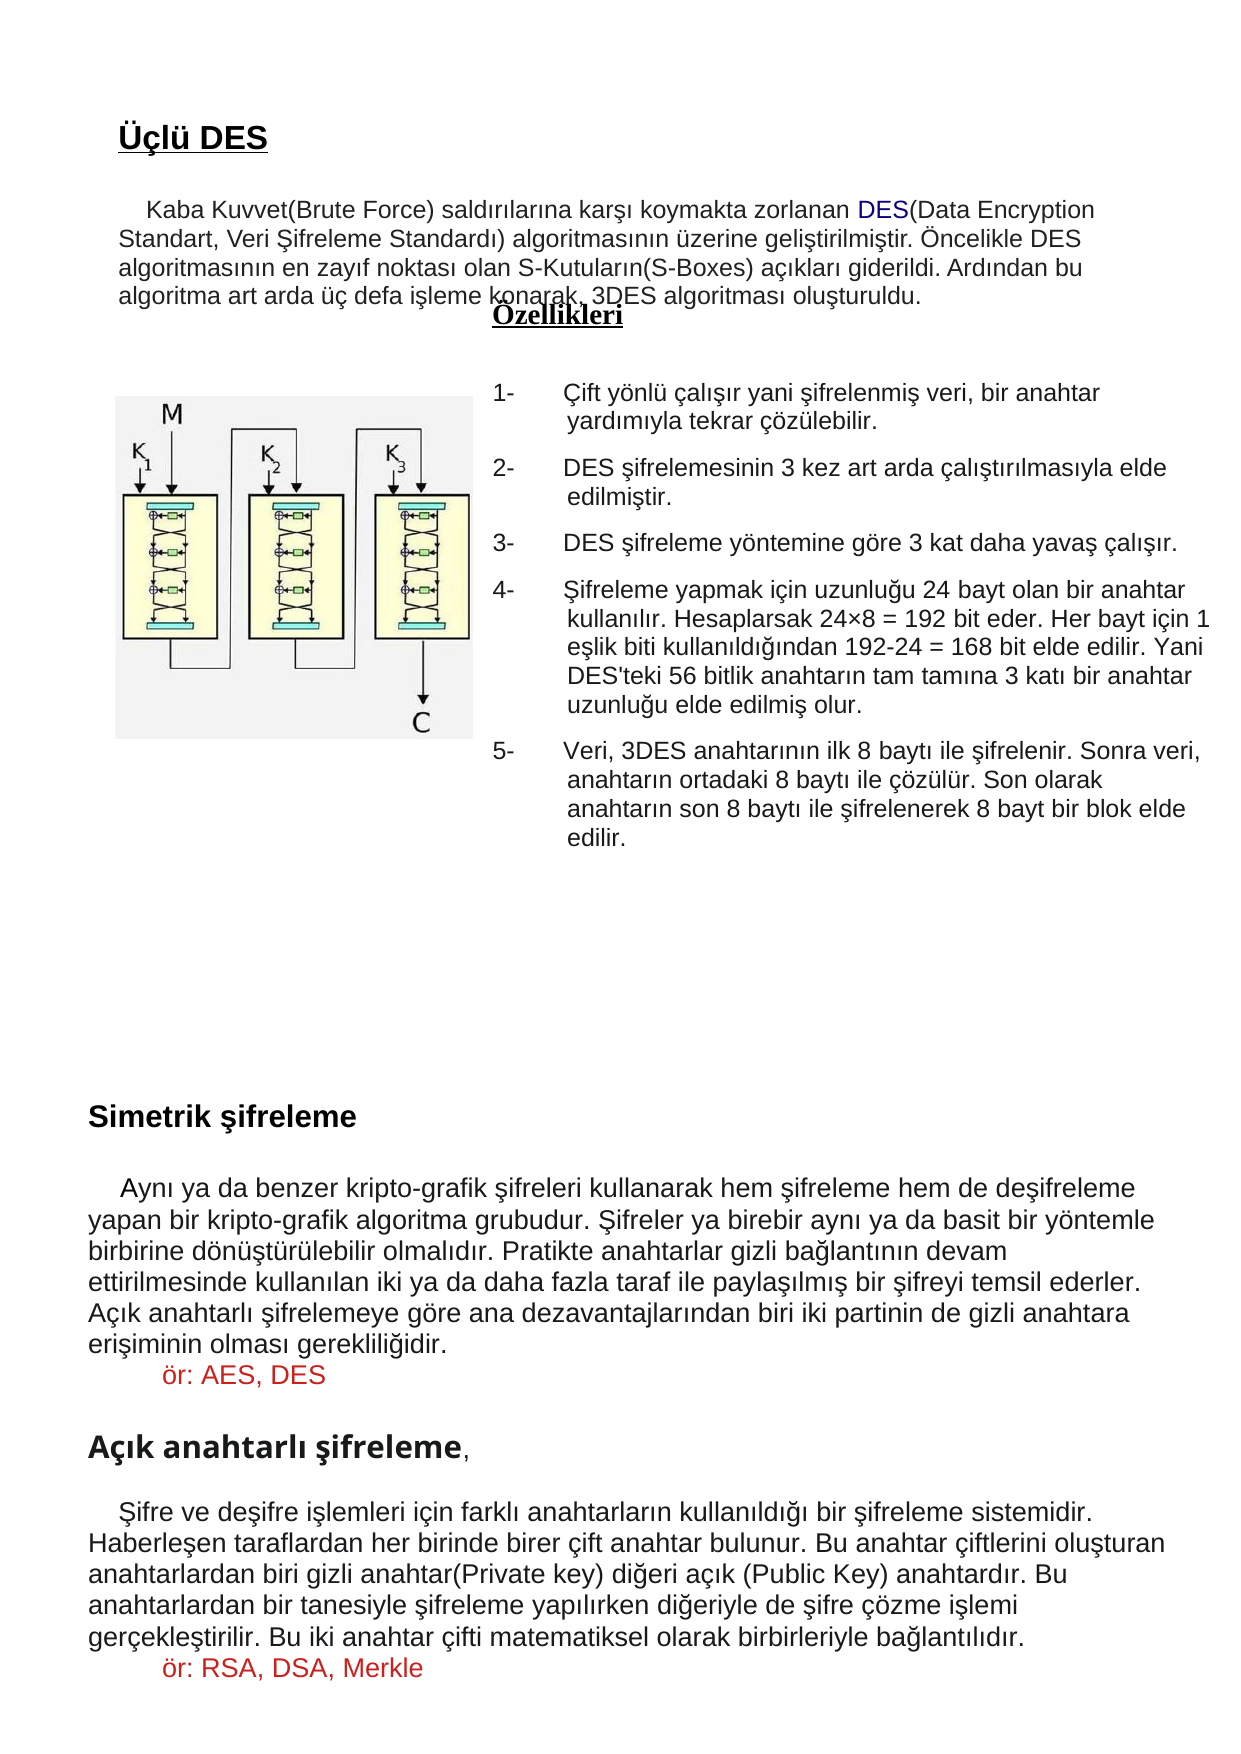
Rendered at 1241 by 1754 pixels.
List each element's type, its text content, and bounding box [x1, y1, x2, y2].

text Kaba Kuvvet(Brute Force) saldırılarına karşı koymakta zorlanan DES(Data Encryption Standart, Veri Şifreleme Standardı) algoritmasının üzerine geliştirilmiştir. Öncelikle DES algoritmasının en zayıf noktası olan S-Kutuların(S-Boxes) açıkları giderildi. Ardından bu algoritma art arda üç defa işleme konarak, 3DES algoritması oluşturuldu. [118, 195, 1122, 310]
text Üçlü DES [118, 118, 1122, 157]
picture [115, 396, 474, 739]
